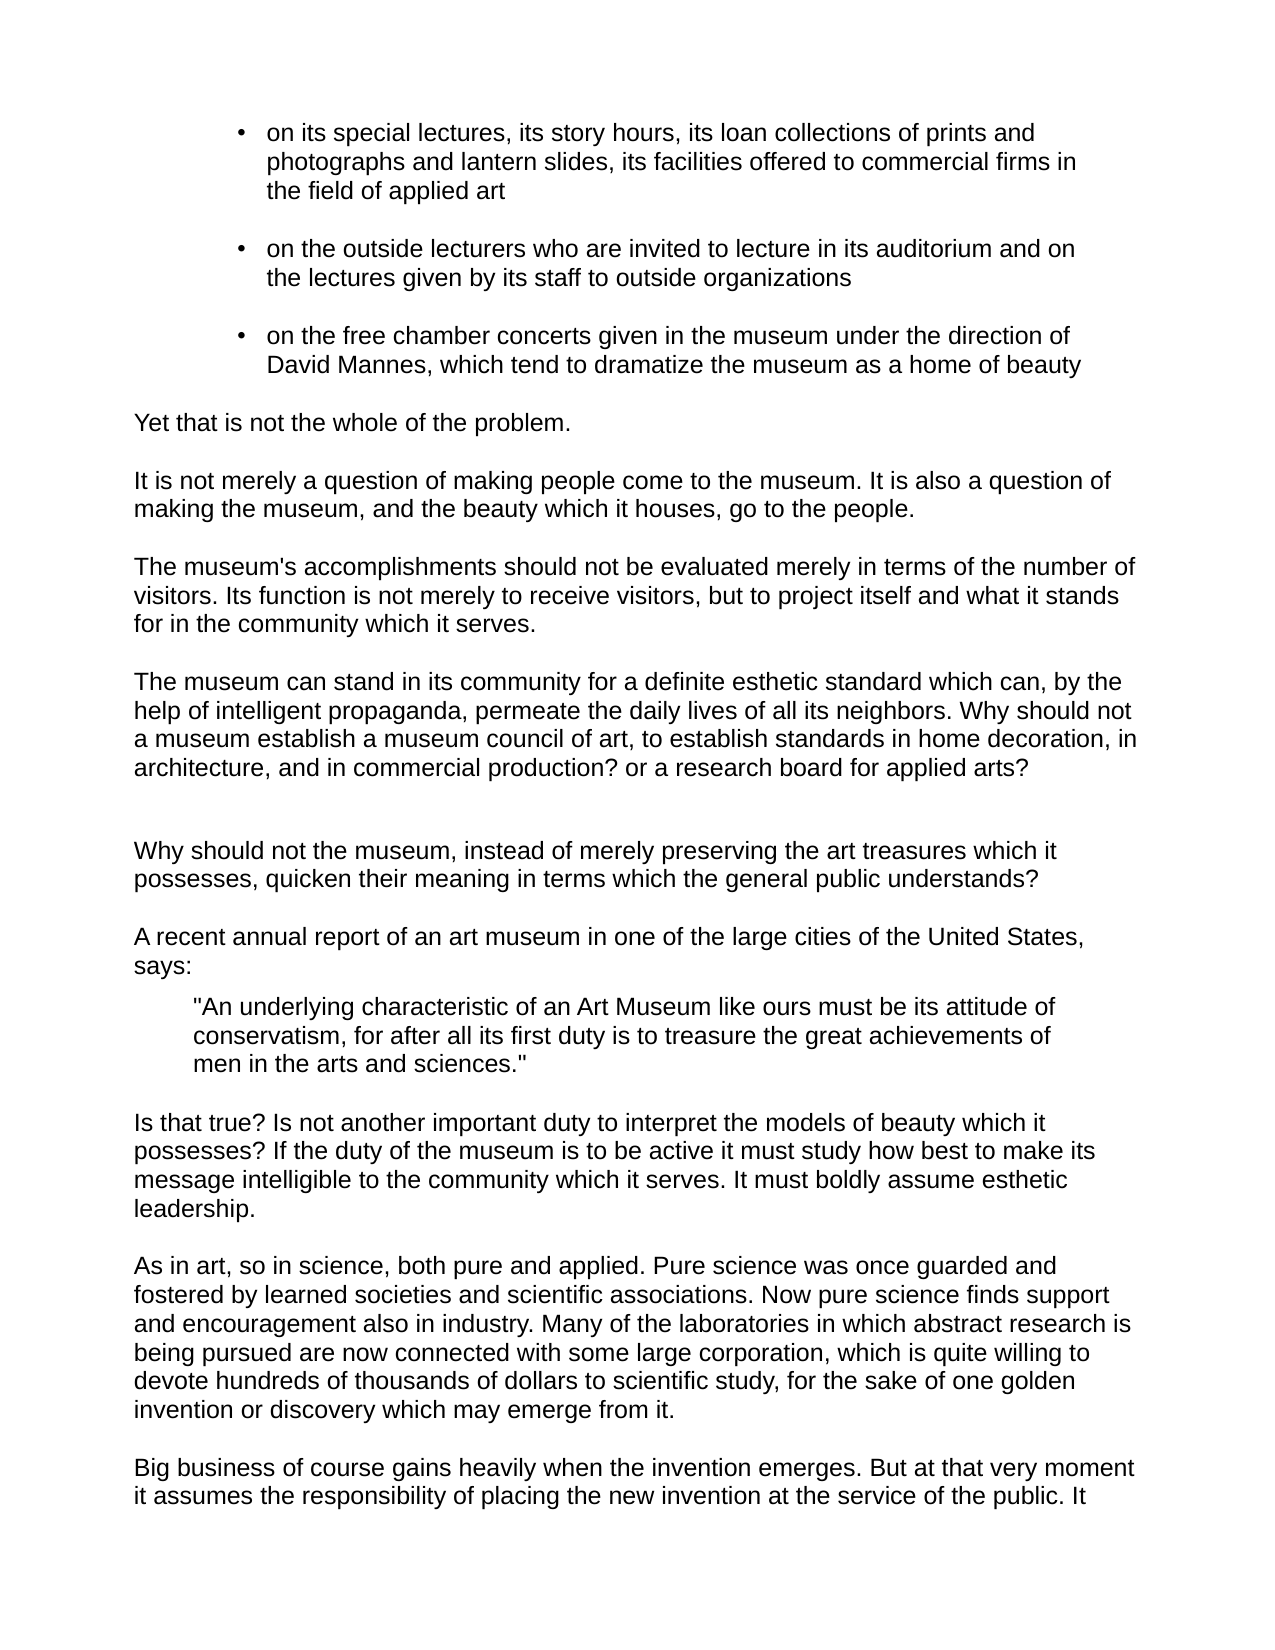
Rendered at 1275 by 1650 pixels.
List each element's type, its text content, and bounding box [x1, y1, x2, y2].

list on the free chamber concerts given in the museum under the direction of David Mannes, which tend to dramatize the museum as a home of beauty [237, 321, 1088, 379]
list on its special lectures, its story hours, its loan collections of prints and photographs and lantern slides, its facilities offered to commercial firms in the field of applied art [237, 118, 1088, 204]
text Yet that is not the whole of the problem. It is not merely a question of making people come to the museum. It is also a question of making the museum, and the beauty which it houses, go to the people. The museum's accomplishments should not be evaluated merely in terms of the number of visitors. Its function is not merely to receive visitors, but to project itself and what it stands for in the community which it serves. The museum can stand in its community for a definite esthetic standard which can, by the help of intelligent propaganda, permeate the daily lives of all its neighbors. Why should not a museum establish a museum council of art, to establish standards in home decoration, in architecture, and in commercial production? or a research board for applied arts? [134, 408, 1147, 782]
text Is that true? Is not another important duty to interpret the models of beauty which it possesses? If the duty of the museum is to be active it must study how best to make its message intelligible to the community which it serves. It must boldly assume esthetic leadership. As in art, so in science, both pure and applied. Pure science was once guarded and fostered by learned societies and scientific associations. Now pure science finds support and encouragement also in industry. Many of the laboratories in which abstract research is being pursued are now connected with some large corporation, which is quite willing to devote hundreds of thousands of dollars to scientific study, for the sake of one golden invention or discovery which may emerge from it. Big business of course gains heavily when the invention emerges. But at that very moment it assumes the responsibility of placing the new invention at the service of the public. It [134, 1108, 1147, 1510]
list on the outside lecturers who are invited to lecture in its auditorium and on the lectures given by its staff to outside organizations [237, 234, 1088, 292]
text Why should not the museum, instead of merely preserving the art treasures which it possesses, quicken their meaning in terms which the general public understands? A recent annual report of an art museum in one of the large cities of the United States, says: [134, 836, 1147, 979]
text "An underlying characteristic of an Art Museum like ours must be its attitude of conservatism, for after all its first duty is to treasure the great achievements of men in the arts and sciences." [193, 992, 1088, 1078]
